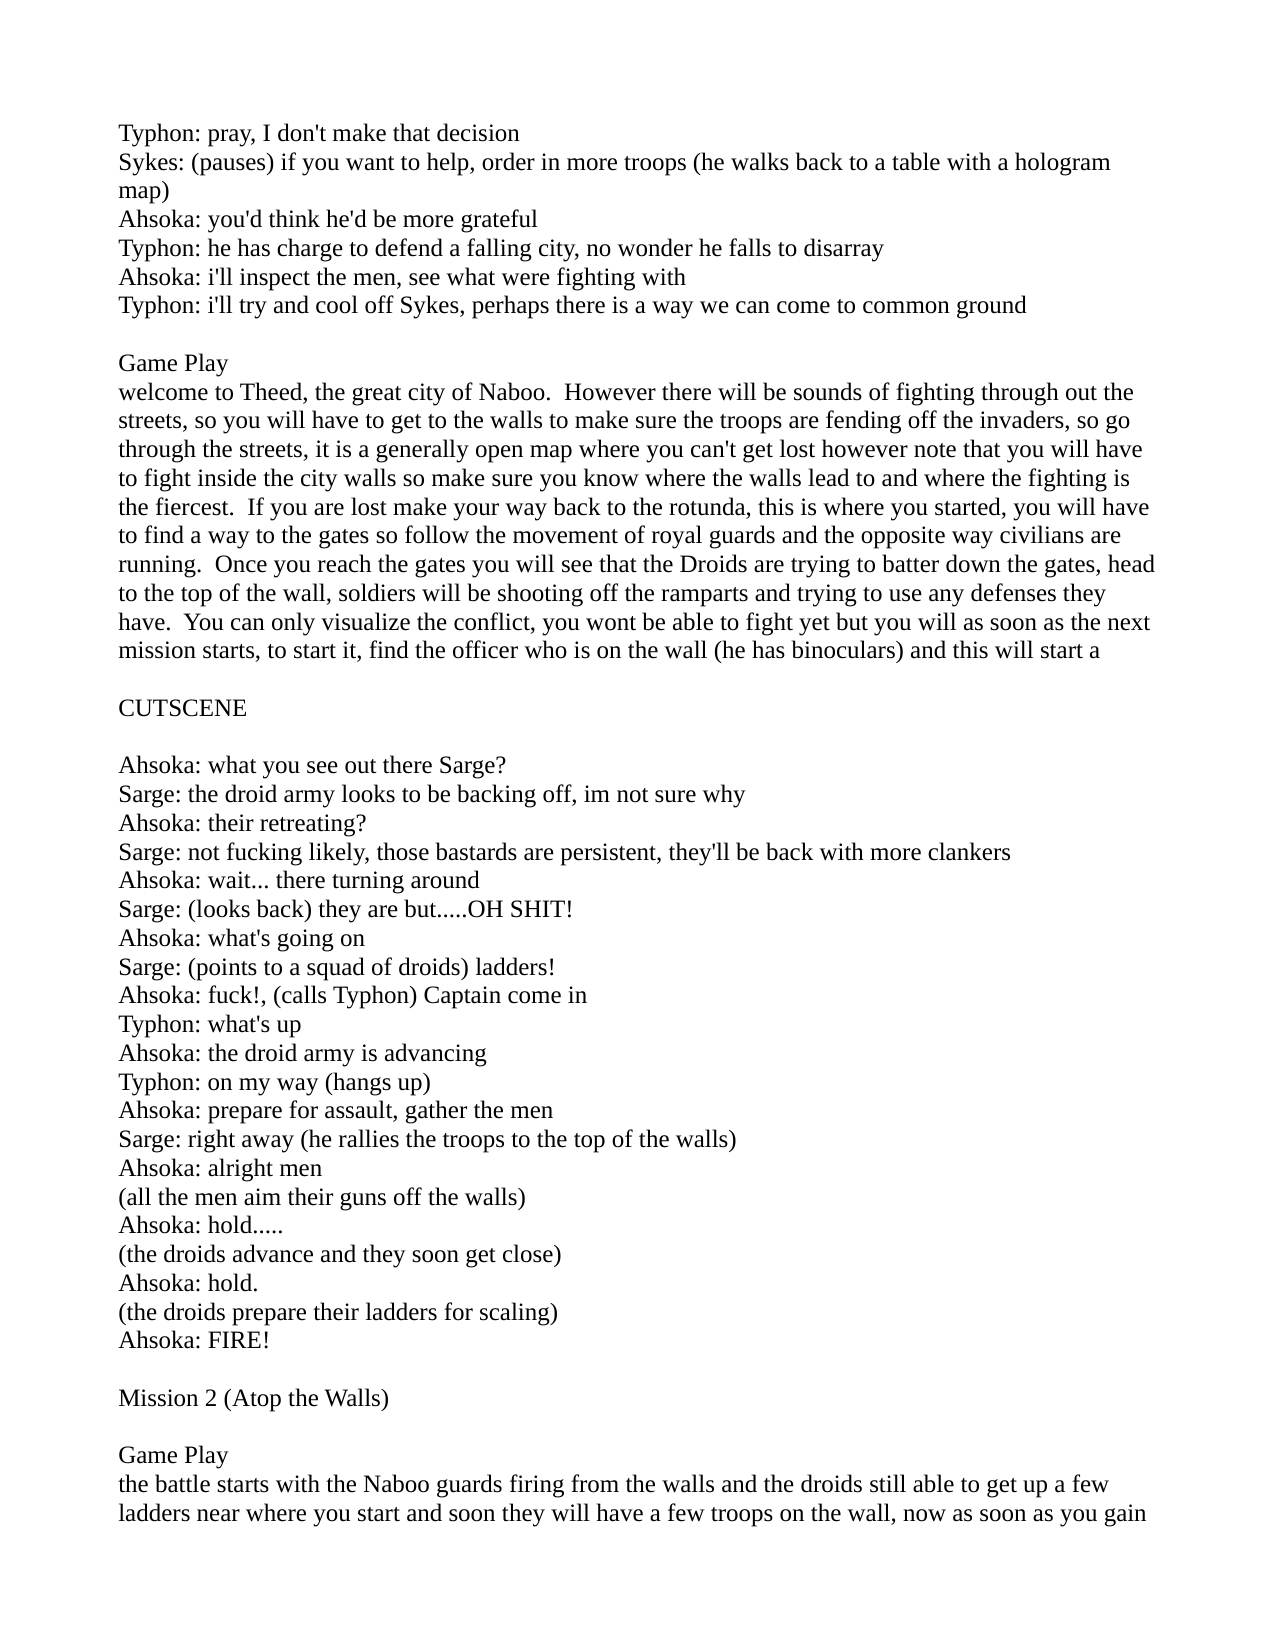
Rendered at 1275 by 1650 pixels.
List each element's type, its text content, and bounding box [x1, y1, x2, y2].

text Sarge: right away (he rallies the troops to the top of the walls) [118, 1124, 1157, 1153]
text Ahsoka: hold. [118, 1268, 1157, 1297]
text Typhon: he has charge to defend a falling city, no wonder he falls to disarray [118, 233, 1157, 262]
text (the droids prepare their ladders for scaling) [118, 1297, 1157, 1326]
text Game Play [118, 348, 1157, 377]
text Ahsoka: what's going on [118, 923, 1157, 952]
text Ahsoka: fuck!, (calls Typhon) Captain come in [118, 981, 1157, 1009]
text the battle starts with the Naboo guards firing from the walls and the droids still able to get up a few ladders near where you start and soon they will have a few troops on the wall, now as soon as you gain [118, 1469, 1157, 1527]
text CUTSCENE [118, 693, 1157, 722]
text Typhon: i'll try and cool off Sykes, perhaps there is a way we can come to common ground [118, 291, 1157, 319]
text Typhon: on my way (hangs up) [118, 1067, 1157, 1096]
text Sarge: not fucking likely, those bastards are persistent, they'll be back with more clankers [118, 837, 1157, 866]
text Ahsoka: hold..... [118, 1211, 1157, 1239]
text Mission 2 (Atop the Walls) [118, 1383, 1157, 1412]
text welcome to Theed, the great city of Naboo. However there will be sounds of fighting through out the streets, so you will have to get to the walls to make sure the troops are fending off the invaders, so go through the streets, it is a generally open map where you can't get lost however note that you will have to fight inside the city walls so make sure you know where the walls lead to and where the fighting is the fiercest. If you are lost make your way back to the rotunda, this is where you started, you will have to find a way to the gates so follow the movement of royal guards and the opposite way civilians are running. Once you reach the gates you will see that the Droids are trying to batter down the gates, head to the top of the wall, soldiers will be shooting off the ramparts and trying to use any defenses they have. You can only visualize the conflict, you wont be able to fight yet but you will as soon as the next mission starts, to start it, find the officer who is on the wall (he has binoculars) and this will start a [118, 377, 1157, 664]
text Ahsoka: FIRE! [118, 1326, 1157, 1354]
text Ahsoka: what you see out there Sarge? [118, 751, 1157, 779]
text Game Play [118, 1441, 1157, 1469]
text (all the men aim their guns off the walls) [118, 1182, 1157, 1211]
text Ahsoka: wait... there turning around [118, 866, 1157, 894]
text Sykes: (pauses) if you want to help, order in more troops (he walks back to a table with a hologram map) [118, 147, 1157, 204]
text Sarge: (points to a squad of droids) ladders! [118, 952, 1157, 981]
text Ahsoka: i'll inspect the men, see what were fighting with [118, 262, 1157, 291]
text Ahsoka: you'd think he'd be more grateful [118, 204, 1157, 233]
text Typhon: what's up [118, 1009, 1157, 1038]
text Ahsoka: their retreating? [118, 808, 1157, 837]
text (the droids advance and they soon get close) [118, 1239, 1157, 1268]
text Ahsoka: prepare for assault, gather the men [118, 1096, 1157, 1124]
text Sarge: (looks back) they are but.....OH SHIT! [118, 894, 1157, 923]
text Ahsoka: alright men [118, 1153, 1157, 1182]
text Ahsoka: the droid army is advancing [118, 1038, 1157, 1067]
text Sarge: the droid army looks to be backing off, im not sure why [118, 779, 1157, 808]
text Typhon: pray, I don't make that decision [118, 118, 1157, 147]
